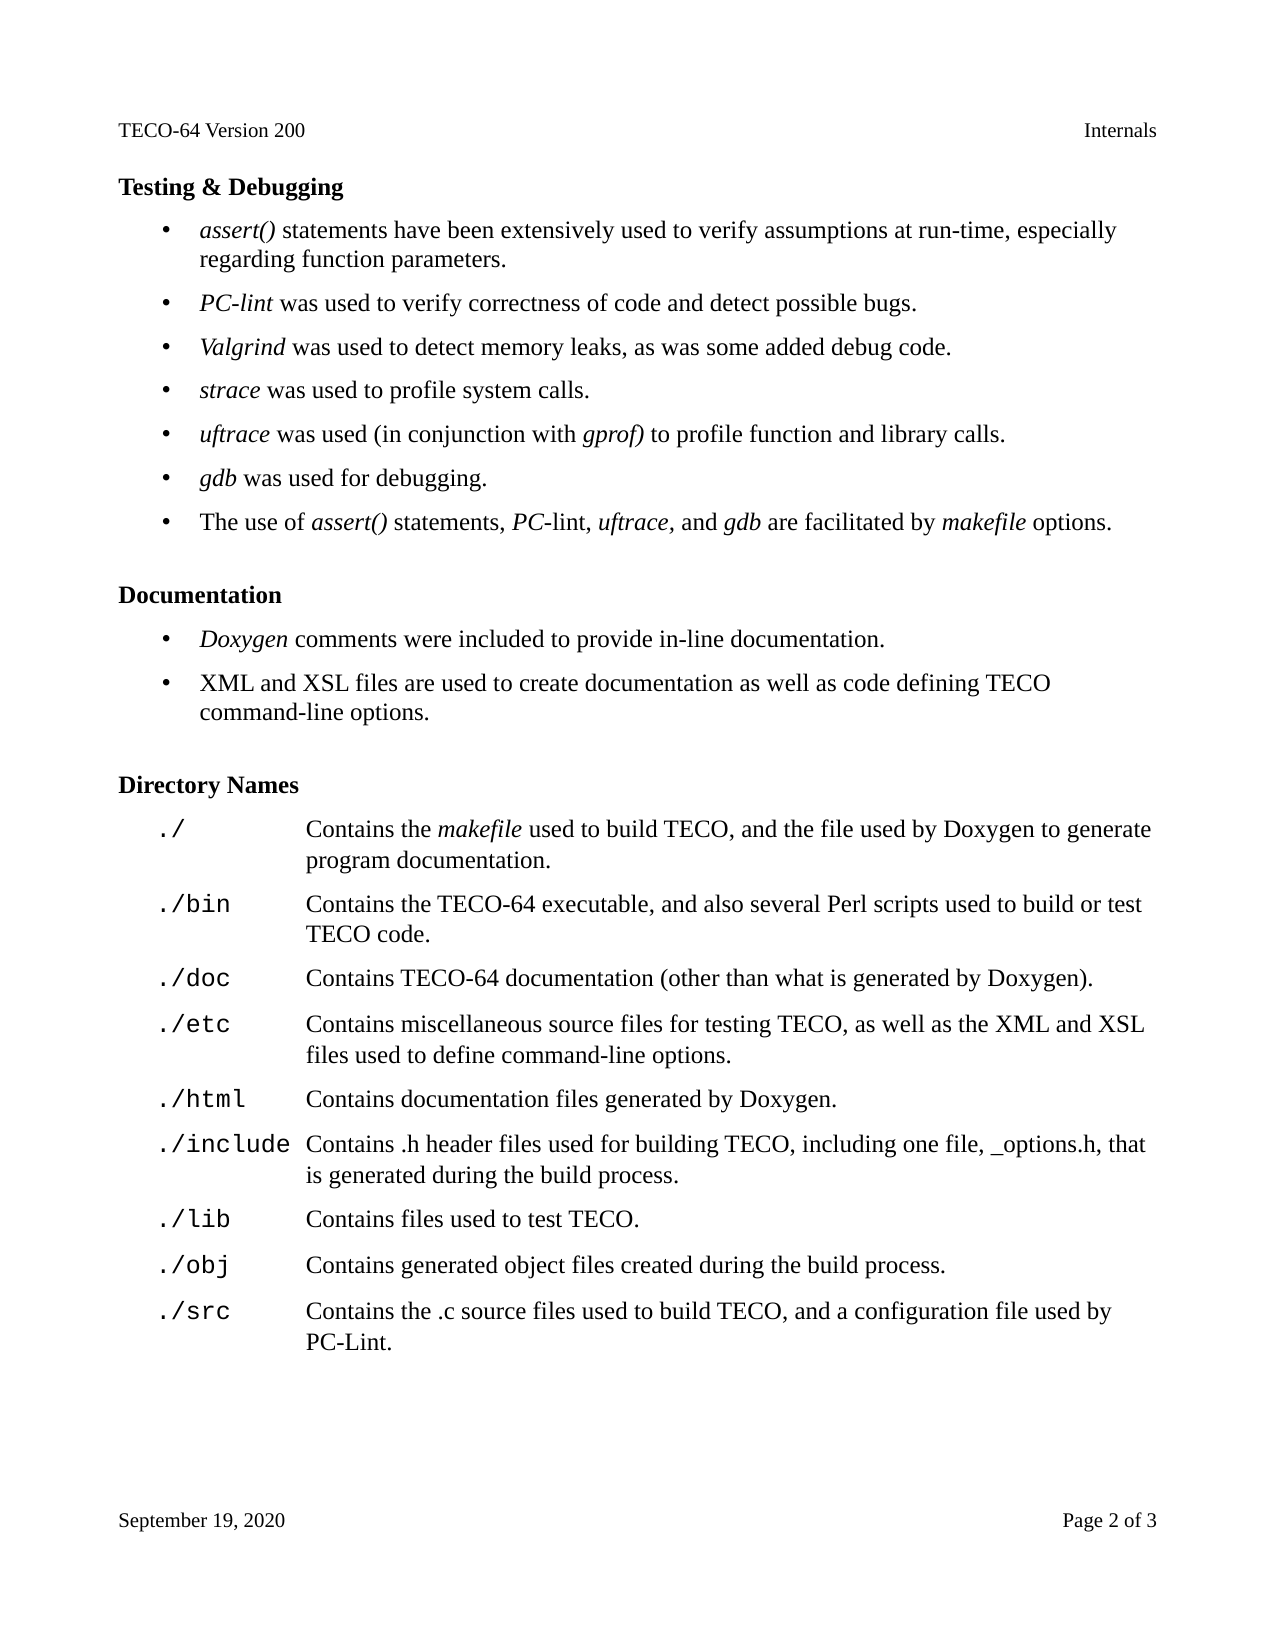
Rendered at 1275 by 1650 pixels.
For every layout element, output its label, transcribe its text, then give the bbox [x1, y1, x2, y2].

list The use of assert() statements, PC-lint, uftrace, and gdb are facilitated by makefile options. [162, 507, 1157, 535]
text ./lib Contains files used to test TECO. [156, 1204, 1157, 1235]
list assert() statements have been extensively used to verify assumptions at run-time, especially regarding function parameters. [162, 215, 1157, 273]
list PC-lint was used to verify correctness of code and detect possible bugs. [162, 288, 1157, 317]
list Valgrind was used to detect memory leaks, as was some added debug code. [162, 332, 1157, 360]
text ./doc Contains TECO-64 documentation (other than what is generated by Doxygen). [156, 963, 1157, 994]
text Directory Names [118, 770, 1157, 799]
text ./ Contains the makefile used to build TECO, and the file used by Doxygen to generate program documentation. [156, 814, 1157, 874]
text ./src Contains the .c source files used to build TECO, and a configuration file used by PC-Lint. [156, 1296, 1157, 1355]
text ./obj Contains generated object files created during the build process. [156, 1250, 1157, 1281]
list XML and XSL files are used to create documentation as well as code defining TECO command-line options. [162, 668, 1157, 725]
list gdb was used for debugging. [162, 463, 1157, 492]
text Documentation [118, 580, 1157, 609]
list uftrace was used (in conjunction with gprof) to profile function and library calls. [162, 419, 1157, 448]
list strace was used to profile system calls. [162, 375, 1157, 404]
text ./bin Contains the TECO-64 executable, and also several Perl scripts used to build or test TECO code. [156, 889, 1157, 948]
text ./etc Contains miscellaneous source files for testing TECO, as well as the XML and XSL files used to define command-line options. [156, 1009, 1157, 1069]
text ./html Contains documentation files generated by Doxygen. [156, 1084, 1157, 1114]
text Testing & Debugging [118, 172, 1157, 200]
list Doxygen comments were included to provide in-line documentation. [162, 624, 1157, 653]
text ./include Contains .h header files used for building TECO, including one file, _options.h, that is generated during the build process. [156, 1129, 1157, 1189]
